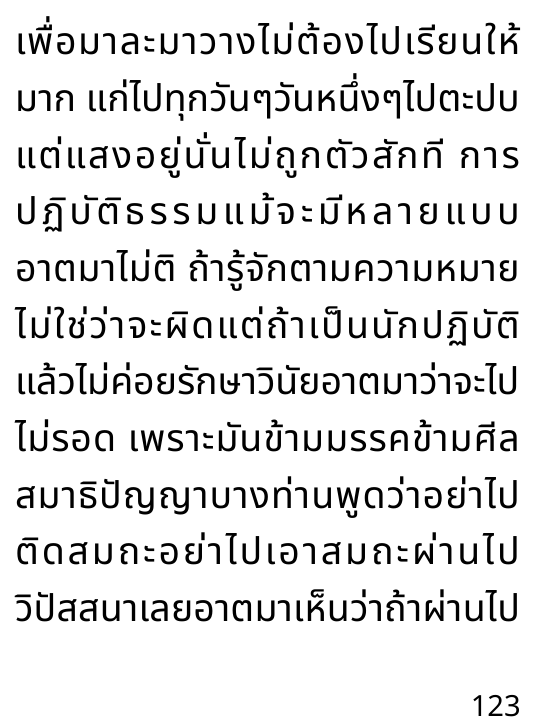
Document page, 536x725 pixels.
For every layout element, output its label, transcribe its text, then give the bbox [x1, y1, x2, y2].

text เพื่อมาละมาวางไม่ต้องไปเรียนให้มาก แก่ไปทุกวันๆวันหนึ่งๆไปตะปบแต่แสงอยู่นั่นไม่ถูกตัวสักที การปฏิบัติธรรมแม้จะมีหลายแบบอาตมาไม่ติ ถ้ารู้จักตามความหมายไม่ใช่ว่าจะผิดแต่ถ้าเป็นนักปฏิบัติแล้วไม่ค่อยรักษาวินัยอาตมาว่าจะไปไม่รอด เพราะมันข้ามมรรคข้ามศีลสมาธิปัญญาบางท่านพูดว่าอย่าไปติดสมถะอย่าไปเอาสมถะผ่านไปวิปัสสนาเลยอาตมาเห็นว่าถ้าผ่านไป [15, 15, 521, 638]
